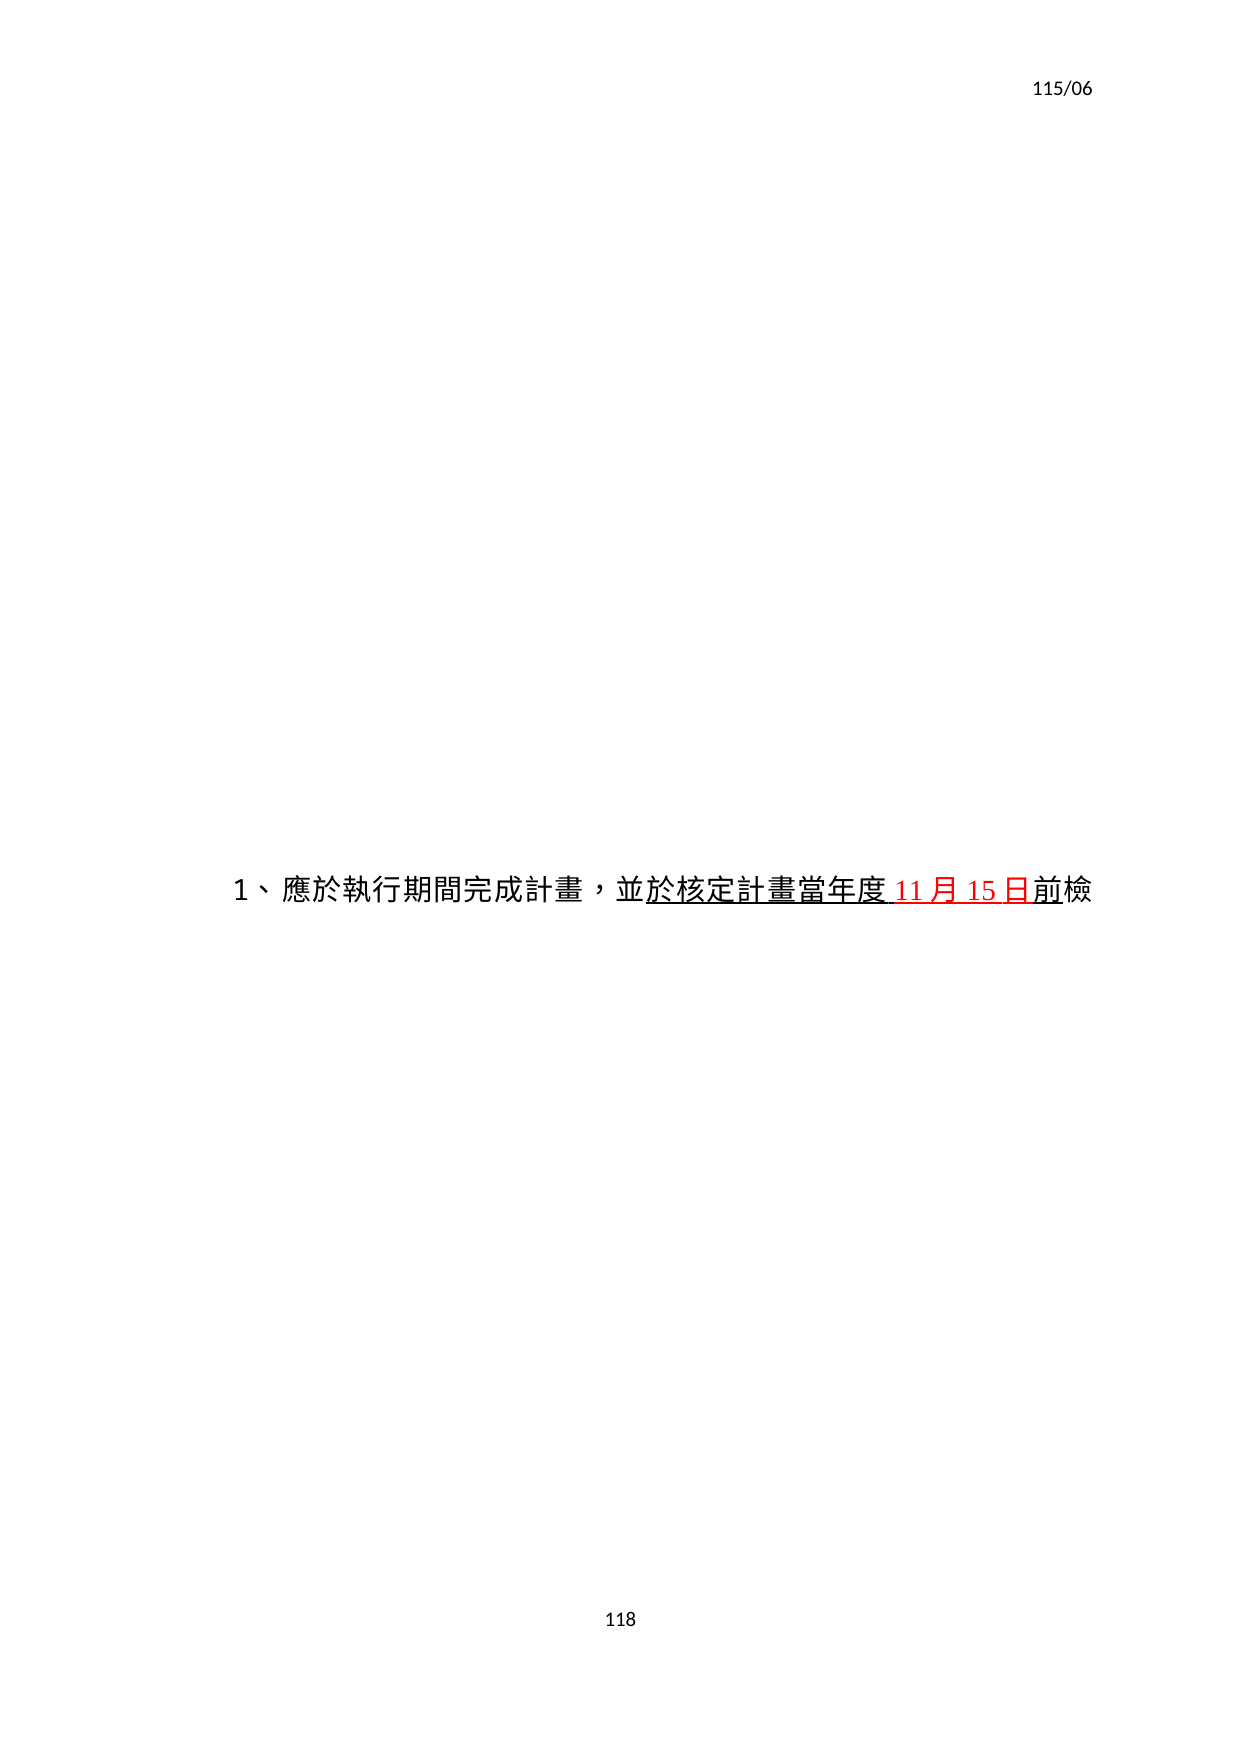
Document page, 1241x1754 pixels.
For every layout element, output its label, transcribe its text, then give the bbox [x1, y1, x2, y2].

list 應於執行期間完成計畫，並於核定計畫當年度11月15日前檢 [232, 846, 1092, 908]
